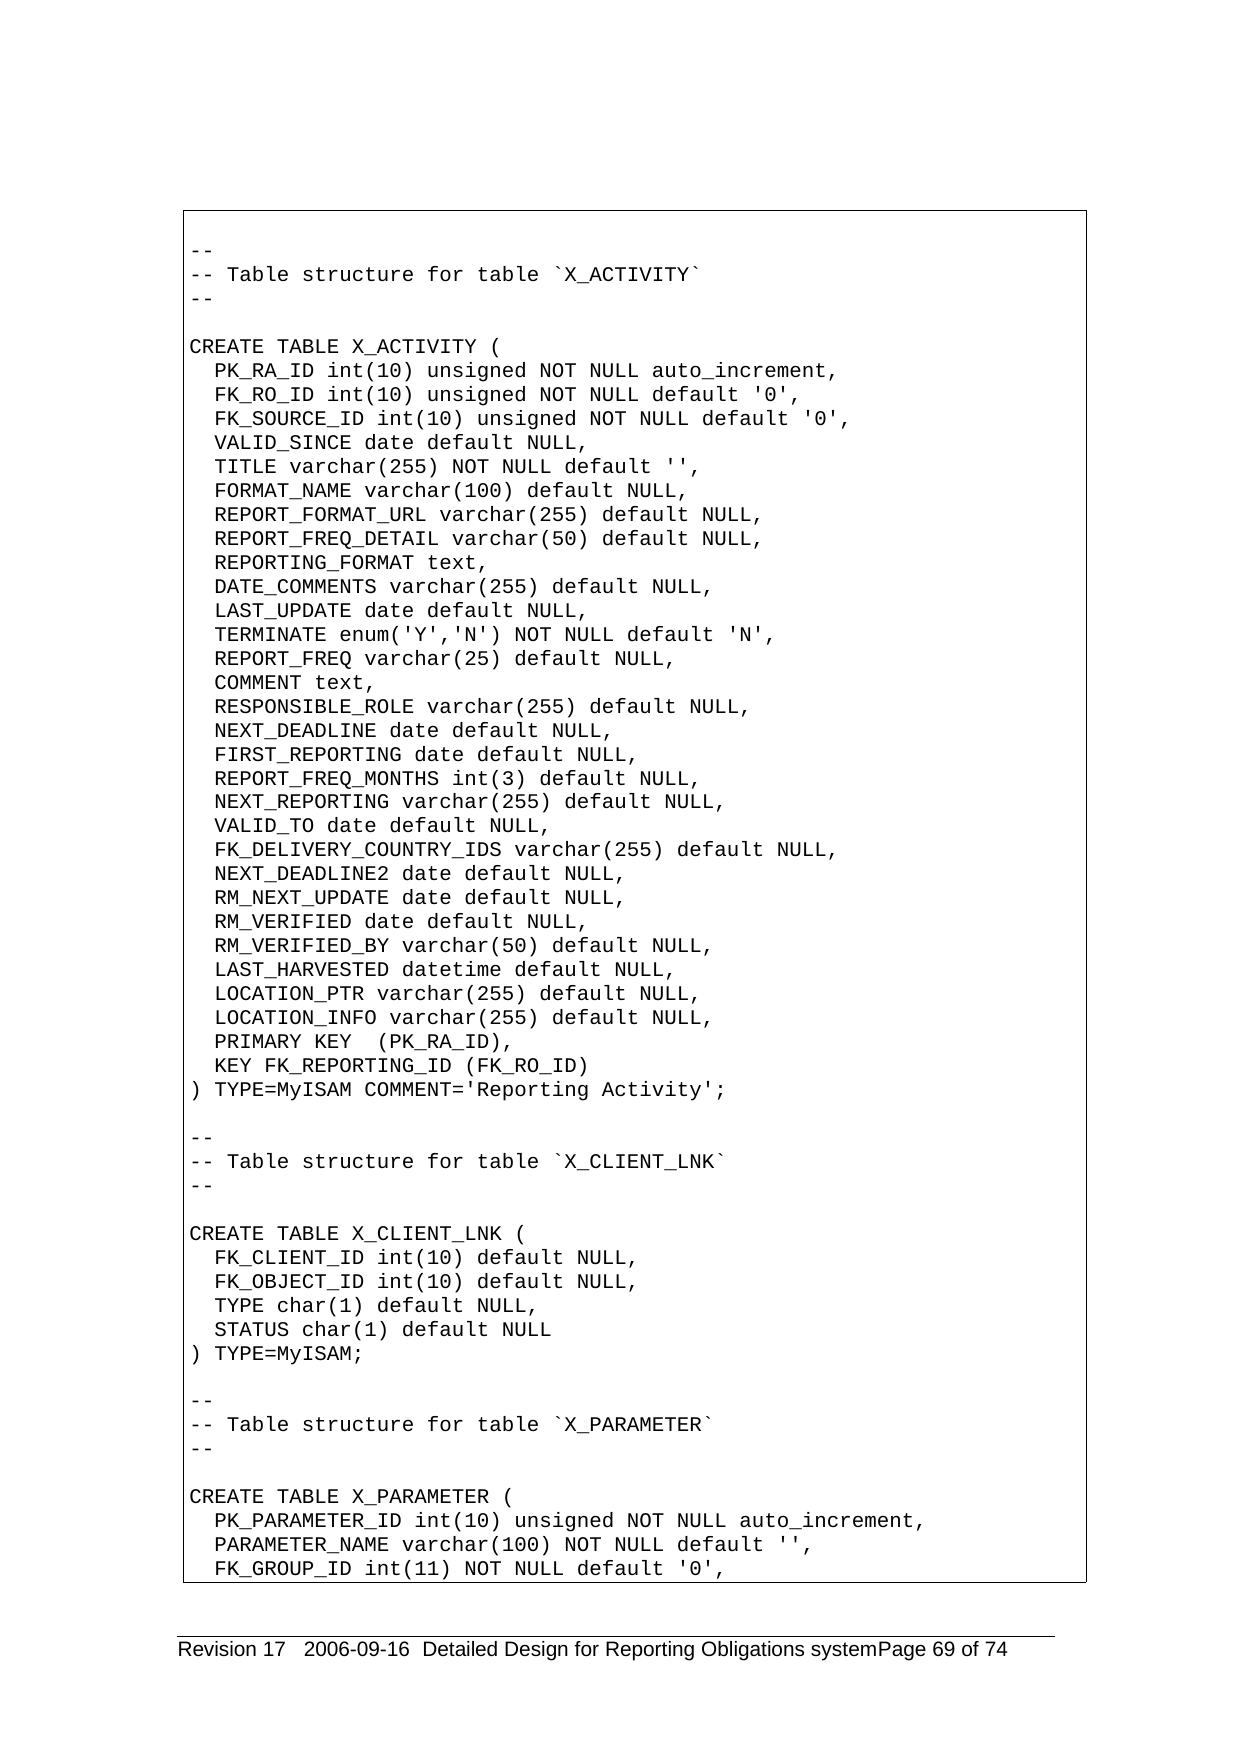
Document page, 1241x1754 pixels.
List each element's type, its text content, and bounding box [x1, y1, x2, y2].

text REPORT_FREQ varchar(25) default NULL, [184, 642, 1086, 666]
text FK_DELIVERY_COUNTRY_IDS varchar(255) default NULL, [184, 833, 1086, 857]
text -- [184, 1121, 1086, 1145]
text LAST_UPDATE date default NULL, [184, 594, 1086, 618]
text LOCATION_INFO varchar(255) default NULL, [184, 1001, 1086, 1025]
text CREATE TABLE X_CLIENT_LNK ( [184, 1217, 1086, 1241]
text REPORT_FORMAT_URL varchar(255) default NULL, [184, 498, 1086, 522]
text RESPONSIBLE_ROLE varchar(255) default NULL, [184, 689, 1086, 713]
text RM_NEXT_UPDATE date default NULL, [184, 881, 1086, 905]
text PK_PARAMETER_ID int(10) unsigned NOT NULL auto_increment, [184, 1504, 1086, 1528]
text REPORT_FREQ_DETAIL varchar(50) default NULL, [184, 522, 1086, 546]
text -- [184, 234, 1086, 258]
text TERMINATE enum('Y','N') NOT NULL default 'N', [184, 618, 1086, 642]
text VALID_TO date default NULL, [184, 809, 1086, 833]
text -- [184, 1384, 1086, 1408]
text FK_GROUP_ID int(11) NOT NULL default '0', [184, 1552, 1086, 1582]
text PK_RA_ID int(10) unsigned NOT NULL auto_increment, [184, 354, 1086, 378]
text VALID_SINCE date default NULL, [184, 426, 1086, 450]
text PARAMETER_NAME varchar(100) NOT NULL default '', [184, 1528, 1086, 1552]
text REPORTING_FORMAT text, [184, 546, 1086, 570]
text ) TYPE=MyISAM; [184, 1336, 1086, 1366]
text -- [184, 1432, 1086, 1462]
text FK_SOURCE_ID int(10) unsigned NOT NULL default '0', [184, 402, 1086, 426]
text TITLE varchar(255) NOT NULL default '', [184, 450, 1086, 474]
text KEY FK_REPORTING_ID (FK_RO_ID) [184, 1049, 1086, 1073]
text CREATE TABLE X_PARAMETER ( [184, 1480, 1086, 1504]
text DATE_COMMENTS varchar(255) default NULL, [184, 570, 1086, 594]
text PRIMARY KEY (PK_RA_ID), [184, 1025, 1086, 1049]
text ) TYPE=MyISAM COMMENT='Reporting Activity'; [184, 1073, 1086, 1103]
text FORMAT_NAME varchar(100) default NULL, [184, 474, 1086, 498]
text FIRST_REPORTING date default NULL, [184, 737, 1086, 761]
text -- [184, 282, 1086, 312]
text COMMENT text, [184, 666, 1086, 689]
text RM_VERIFIED date default NULL, [184, 905, 1086, 929]
text REPORT_FREQ_MONTHS int(3) default NULL, [184, 761, 1086, 785]
text -- Table structure for table `X_CLIENT_LNK` [184, 1145, 1086, 1169]
text LAST_HARVESTED datetime default NULL, [184, 953, 1086, 977]
text STATUS char(1) default NULL [184, 1312, 1086, 1336]
text NEXT_DEADLINE date default NULL, [184, 713, 1086, 737]
text NEXT_REPORTING varchar(255) default NULL, [184, 785, 1086, 809]
text FK_CLIENT_ID int(10) default NULL, [184, 1241, 1086, 1264]
text LOCATION_PTR varchar(255) default NULL, [184, 977, 1086, 1001]
text -- [184, 1169, 1086, 1199]
text NEXT_DEADLINE2 date default NULL, [184, 857, 1086, 881]
text TYPE char(1) default NULL, [184, 1288, 1086, 1312]
text FK_RO_ID int(10) unsigned NOT NULL default '0', [184, 378, 1086, 402]
text -- Table structure for table `X_ACTIVITY` [184, 258, 1086, 282]
text FK_OBJECT_ID int(10) default NULL, [184, 1264, 1086, 1288]
text RM_VERIFIED_BY varchar(50) default NULL, [184, 929, 1086, 953]
text -- Table structure for table `X_PARAMETER` [184, 1408, 1086, 1432]
text CREATE TABLE X_ACTIVITY ( [184, 330, 1086, 354]
